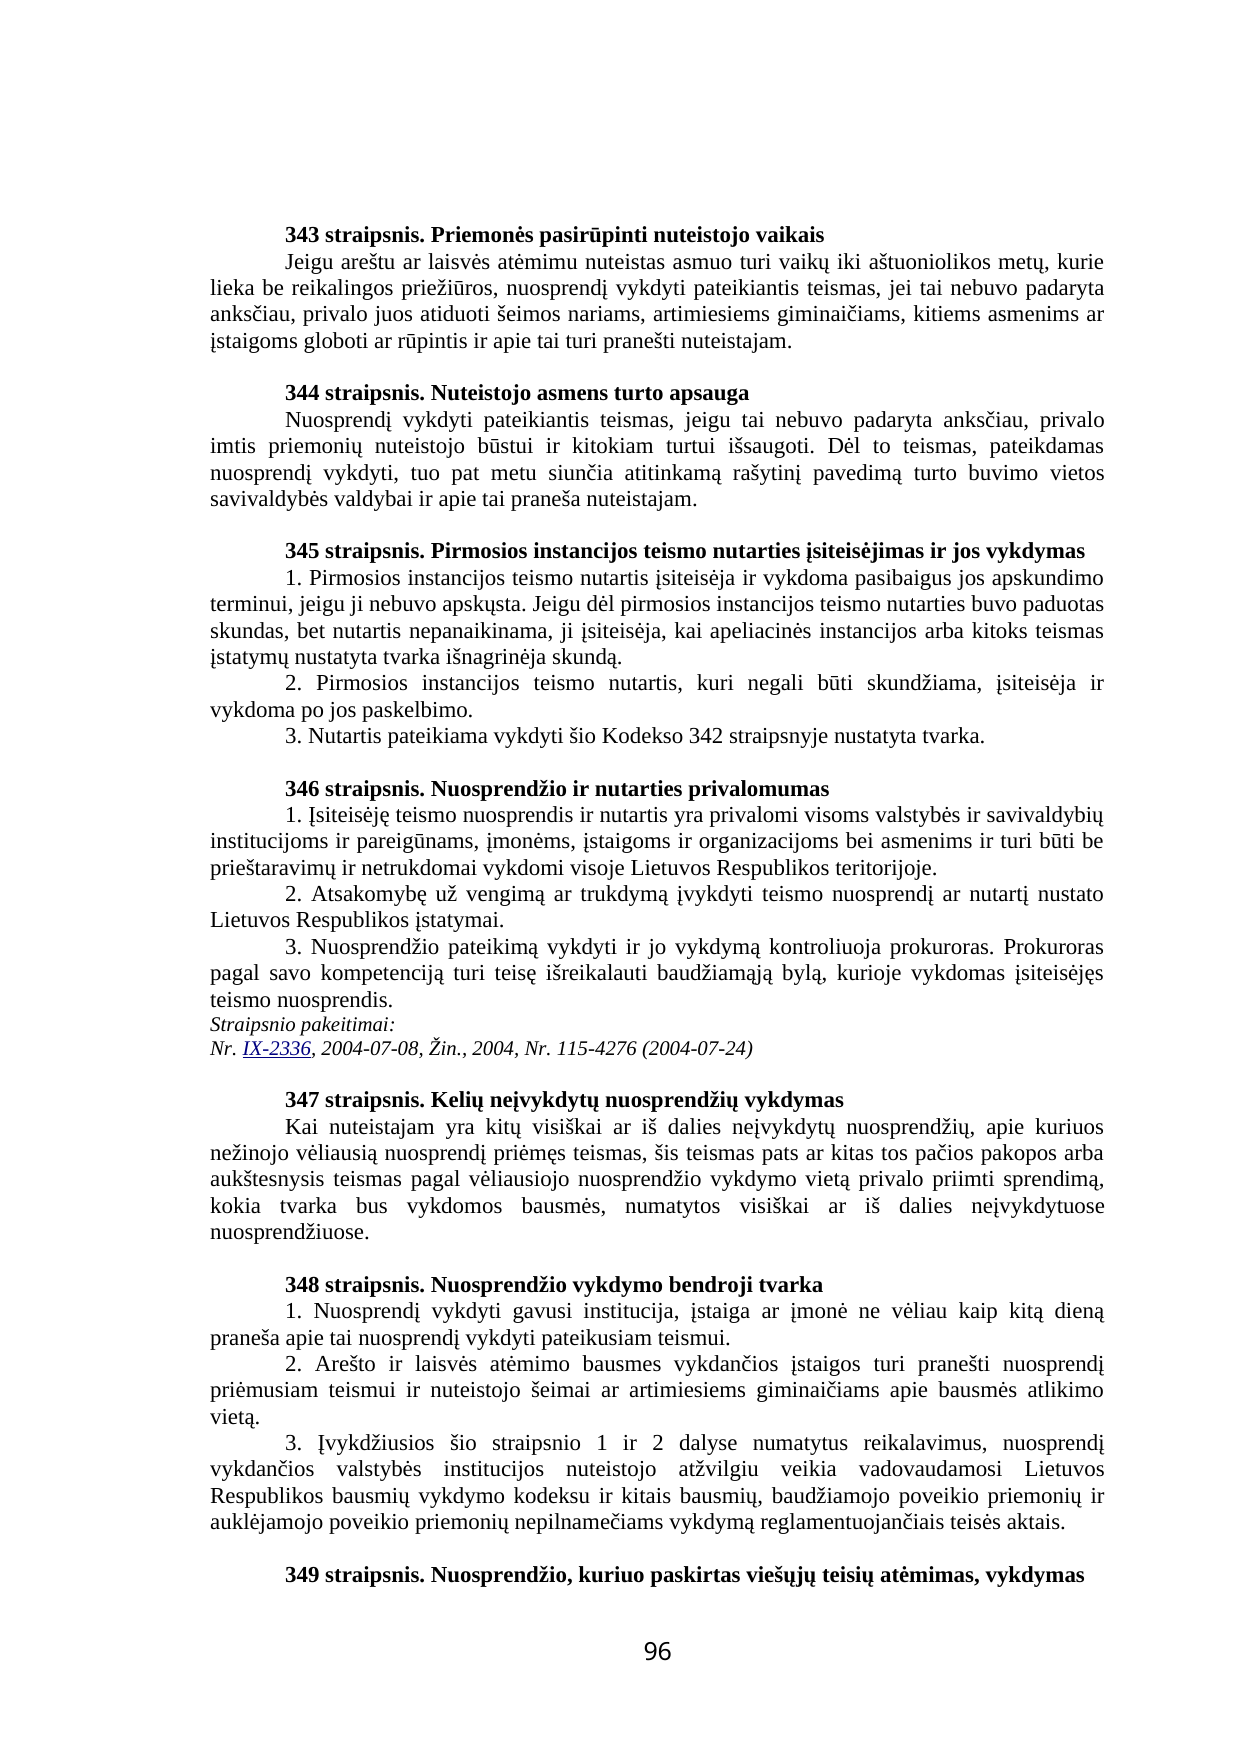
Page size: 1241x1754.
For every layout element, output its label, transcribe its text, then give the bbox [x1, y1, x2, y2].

text Jeigu areštu ar laisvės atėmimu nuteistas asmuo turi vaikų iki aštuoniolikos metų, kurie lieka be reikalingos priežiūros, nuosprendį vykdyti pateikiantis teismas, jei tai nebuvo padaryta anksčiau, privalo juos atiduoti šeimos nariams, artimiesiems giminaičiams, kitiems asmenims ar įstaigoms globoti ar rūpintis ir apie tai turi pranešti nuteistajam. [210, 248, 1106, 353]
text 345 straipsnis. Pirmosios instancijos teismo nutarties įsiteisėjimas ir jos vykdymas [285, 538, 1106, 564]
text 348 straipsnis. Nuosprendžio vykdymo bendroji tvarka [210, 1271, 1106, 1297]
text 344 straipsnis. Nuteistojo asmens turto apsauga [210, 379, 1106, 406]
text 1. Įsiteisėję teismo nuosprendis ir nutartis yra privalomi visoms valstybės ir savivaldybių institucijoms ir pareigūnams, įmonėms, įstaigoms ir organizacijoms bei asmenims ir turi būti be prieštaravimų ir netrukdomai vykdomi visoje Lietuvos Respublikos teritorijoje. [210, 801, 1106, 880]
text 3. Nutartis pateikiama vykdyti šio Kodekso 342 straipsnyje nustatyta tvarka. [210, 722, 1106, 748]
text Nuosprendį vykdyti pateikiantis teismas, jeigu tai nebuvo padaryta anksčiau, privalo imtis priemonių nuteistojo būstui ir kitokiam turtui išsaugoti. Dėl to teismas, pateikdamas nuosprendį vykdyti, tuo pat metu siunčia atitinkamą rašytinį pavedimą turto buvimo vietos savivaldybės valdybai ir apie tai praneša nuteistajam. [210, 406, 1106, 511]
text 347 straipsnis. Kelių neįvykdytų nuosprendžių vykdymas [210, 1086, 1106, 1113]
text 2. Pirmosios instancijos teismo nutartis, kuri negali būti skundžiama, įsiteisėja ir vykdoma po jos paskelbimo. [210, 669, 1106, 722]
text 3. Įvykdžiusios šio straipsnio 1 ir 2 dalyse numatytus reikalavimus, nuosprendį vykdančios valstybės institucijos nuteistojo atžvilgiu veikia vadovaudamosi Lietuvos Respublikos bausmių vykdymo kodeksu ir kitais bausmių, baudžiamojo poveikio priemonių ir auklėjamojo poveikio priemonių nepilnamečiams vykdymą reglamentuojančiais teisės aktais. [210, 1429, 1106, 1534]
text 2. Atsakomybę už vengimą ar trukdymą įvykdyti teismo nuosprendį ar nutartį nustato Lietuvos Respublikos įstatymai. [210, 880, 1106, 933]
text 1. Pirmosios instancijos teismo nutartis įsiteisėja ir vykdoma pasibaigus jos apskundimo terminui, jeigu ji nebuvo apskųsta. Jeigu dėl pirmosios instancijos teismo nutarties buvo paduotas skundas, bet nutartis nepanaikinama, ji įsiteisėja, kai apeliacinės instancijos arba kitoks teismas įstatymų nustatyta tvarka išnagrinėja skundą. [210, 564, 1106, 669]
text 346 straipsnis. Nuosprendžio ir nutarties privalomumas [210, 775, 1106, 801]
text 1. Nuosprendį vykdyti gavusi institucija, įstaiga ar įmonė ne vėliau kaip kitą dieną praneša apie tai nuosprendį vykdyti pateikusiam teismui. [210, 1297, 1106, 1350]
text 3. Nuosprendžio pateikimą vykdyti ir jo vykdymą kontroliuoja prokuroras. Prokuroras pagal savo kompetenciją turi teisę išreikalauti baudžiamąją bylą, kurioje vykdomas įsiteisėjęs teismo nuosprendis. [210, 933, 1106, 1012]
text Straipsnio pakeitimai: [210, 1012, 1106, 1036]
text 343 straipsnis. Priemonės pasirūpinti nuteistojo vaikais [210, 221, 1106, 248]
text 349 straipsnis. Nuosprendžio, kuriuo paskirtas viešųjų teisių atėmimas, vykdymas [285, 1561, 1106, 1587]
text Kai nuteistajam yra kitų visiškai ar iš dalies neįvykdytų nuosprendžių, apie kuriuos nežinojo vėliausią nuosprendį priėmęs teismas, šis teismas pats ar kitas tos pačios pakopos arba aukštesnysis teismas pagal vėliausiojo nuosprendžio vykdymo vietą privalo priimti sprendimą, kokia tvarka bus vykdomos bausmės, numatytos visiškai ar iš dalies neįvykdytuose nuosprendžiuose. [210, 1113, 1106, 1244]
text Nr. IX-2336, 2004-07-08, Žin., 2004, Nr. 115-4276 (2004-07-24) [210, 1036, 1106, 1060]
text 2. Arešto ir laisvės atėmimo bausmes vykdančios įstaigos turi pranešti nuosprendį priėmusiam teismui ir nuteistojo šeimai ar artimiesiems giminaičiams apie bausmės atlikimo vietą. [210, 1350, 1106, 1429]
